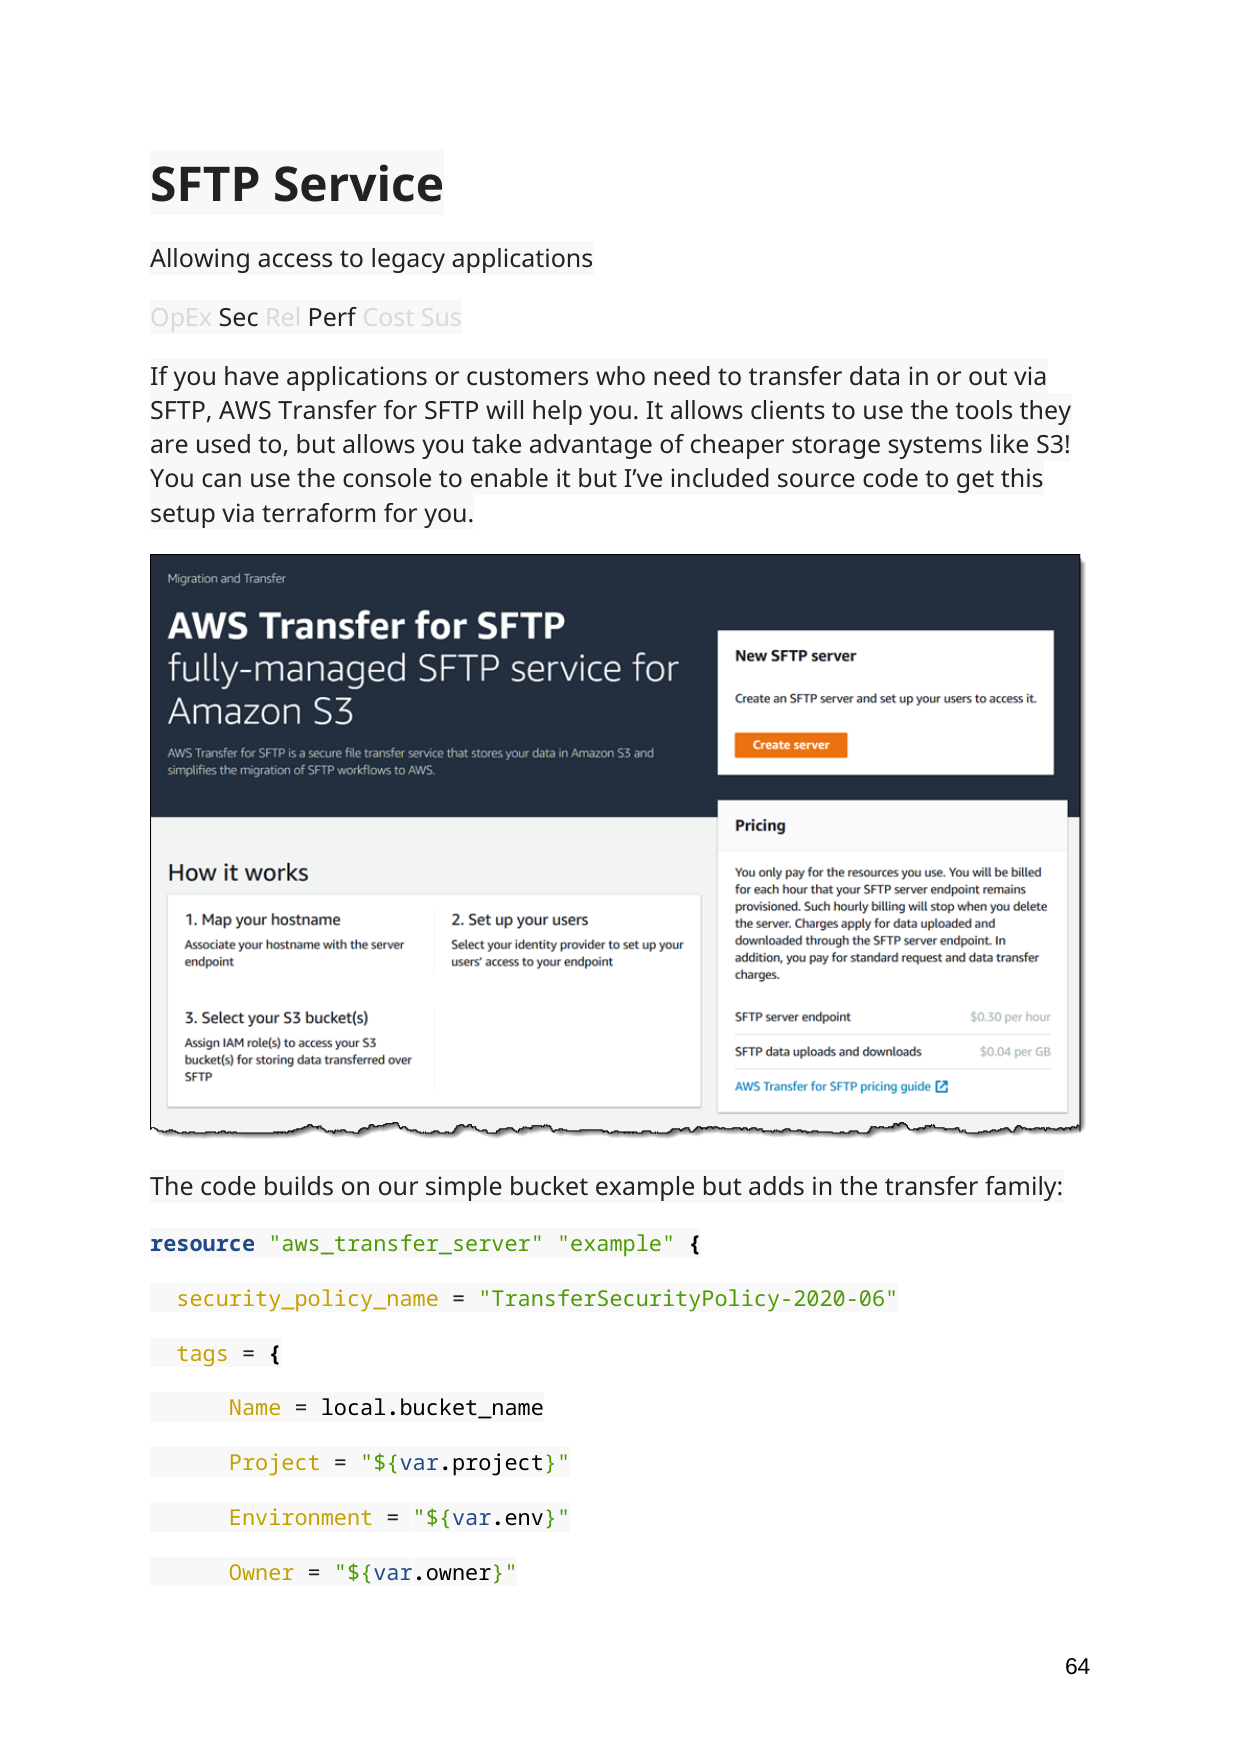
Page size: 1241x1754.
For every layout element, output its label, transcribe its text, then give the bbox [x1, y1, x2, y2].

text security_policy_name = "TransferSecurityPolicy-2020-06" [150, 1283, 1090, 1312]
text Project = "${var.project}" [150, 1447, 1090, 1477]
text tags = { [150, 1337, 1090, 1367]
text Name = local.bucket_name [150, 1392, 1090, 1422]
text OpEx Sec Rel Perf Cost Sus [150, 300, 1090, 334]
subtitle SFTP Service [150, 150, 1090, 215]
text If you have applications or customers who need to transfer data in or out via SFTP, AWS Transfer for SFTP will help you. It allows clients to use the tools they are used to, but allows you take advantage of cheaper storage systems like S3! You can use the console to enable it but I’ve included source code to get this setup via terraform for you. [150, 359, 1090, 529]
text Owner = "${var.owner}" [150, 1557, 1090, 1586]
text Environment = "${var.env}" [150, 1502, 1090, 1532]
text The code builds on our simple bucket example but adds in the transfer family: [150, 1169, 1090, 1203]
text Allowing access to legacy applications [150, 241, 1090, 275]
picture [150, 554, 1091, 1144]
text resource "aws_transfer_server" "example" { [150, 1228, 1090, 1258]
